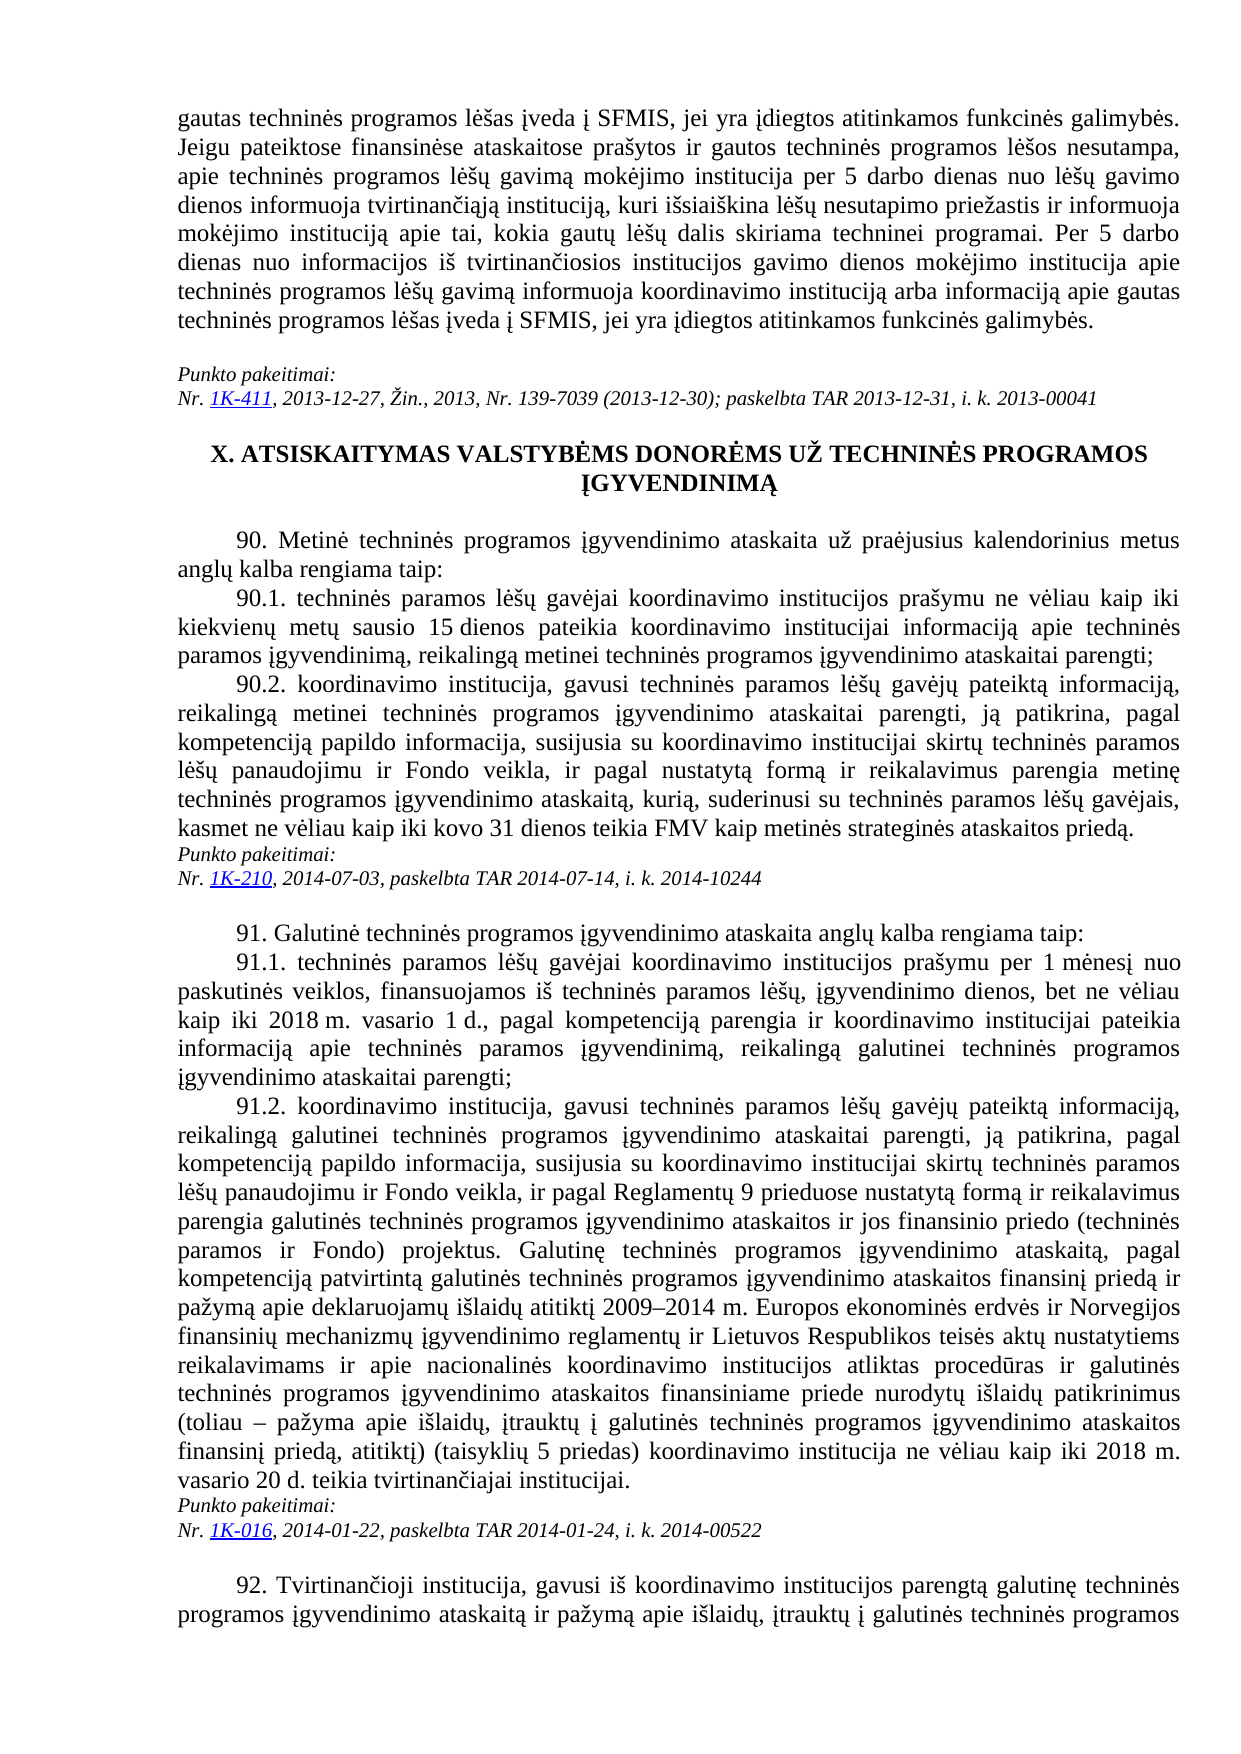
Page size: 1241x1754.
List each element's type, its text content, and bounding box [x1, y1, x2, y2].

text X. ATSISKAITYMAS VALSTYBĖMS DONORĖMS UŽ TECHNINĖS PROGRAMOS ĮGYVENDINIMĄ [177, 439, 1181, 497]
text 90. Metinė techninės programos įgyvendinimo ataskaita už praėjusius kalendorinius metus anglų kalba rengiama taip: [177, 525, 1181, 583]
text Punkto pakeitimai: [177, 842, 1181, 866]
text 91.2. koordinavimo institucija, gavusi techninės paramos lėšų gavėjų pateiktą informaciją, reikalingą galutinei techninės programos įgyvendinimo ataskaitai parengti, ją patikrina, pagal kompetenciją papildo informacija, susijusia su koordinavimo institucijai skirtų techninės paramos lėšų panaudojimu ir Fondo veikla, ir pagal Reglamentų 9 prieduose nustatytą formą ir reikalavimus parengia galutinės techninės programos įgyvendinimo ataskaitos ir jos finansinio priedo (techninės paramos ir Fondo) projektus. Galutinę techninės programos įgyvendinimo ataskaitą, pagal kompetenciją patvirtintą galutinės techninės programos įgyvendinimo ataskaitos finansinį priedą ir pažymą apie deklaruojamų išlaidų atitiktį 2009–2014 m. Europos ekonominės erdvės ir Norvegijos finansinių mechanizmų įgyvendinimo reglamentų ir Lietuvos Respublikos teisės aktų nustatytiems reikalavimams ir apie nacionalinės koordinavimo institucijos atliktas procedūras ir galutinės techninės programos įgyvendinimo ataskaitos finansiniame priede nurodytų išlaidų patikrinimus (toliau – pažyma apie išlaidų, įtrauktų į galutinės techninės programos įgyvendinimo ataskaitos finansinį priedą, atitiktį) (taisyklių 5 priedas) koordinavimo institucija ne vėliau kaip iki 2018 m. vasario 20 d. teikia tvirtinančiajai institucijai. [177, 1091, 1181, 1493]
text 91. Galutinė techninės programos įgyvendinimo ataskaita anglų kalba rengiama taip: [177, 918, 1181, 947]
text 90.2. koordinavimo institucija, gavusi techninės paramos lėšų gavėjų pateiktą informaciją, reikalingą metinei techninės programos įgyvendinimo ataskaitai parengti, ją patikrina, pagal kompetenciją papildo informacija, susijusia su koordinavimo institucijai skirtų techninės paramos lėšų panaudojimu ir Fondo veikla, ir pagal nustatytą formą ir reikalavimus parengia metinę techninės programos įgyvendinimo ataskaitą, kurią, suderinusi su techninės paramos lėšų gavėjais, kasmet ne vėliau kaip iki kovo 31 dienos teikia FMV kaip metinės strateginės ataskaitos priedą. [177, 669, 1181, 842]
text 90.1. techninės paramos lėšų gavėjai koordinavimo institucijos prašymu ne vėliau kaip iki kiekvienų metų sausio 15 dienos pateikia koordinavimo institucijai informaciją apie techninės paramos įgyvendinimą, reikalingą metinei techninės programos įgyvendinimo ataskaitai parengti; [177, 583, 1181, 669]
text 92. Tvirtinančioji institucija, gavusi iš koordinavimo institucijos parengtą galutinę techninės programos įgyvendinimo ataskaitą ir pažymą apie išlaidų, įtrauktų į galutinės techninės programos [177, 1570, 1181, 1628]
text Punkto pakeitimai: [177, 362, 1181, 386]
text 91.1. techninės paramos lėšų gavėjai koordinavimo institucijos prašymu per 1 mėnesį nuo paskutinės veiklos, finansuojamos iš techninės paramos lėšų, įgyvendinimo dienos, bet ne vėliau kaip iki 2018 m. vasario 1 d., pagal kompetenciją parengia ir koordinavimo institucijai pateikia informaciją apie techninės paramos įgyvendinimą, reikalingą galutinei techninės programos įgyvendinimo ataskaitai parengti; [177, 947, 1181, 1091]
text gautas techninės programos lėšas įveda į SFMIS, jei yra įdiegtos atitinkamos funkcinės galimybės. Jeigu pateiktose finansinėse ataskaitose prašytos ir gautos techninės programos lėšos nesutampa, apie techninės programos lėšų gavimą mokėjimo institucija per 5 darbo dienas nuo lėšų gavimo dienos informuoja tvirtinančiąją instituciją, kuri išsiaiškina lėšų nesutapimo priežastis ir informuoja mokėjimo instituciją apie tai, kokia gautų lėšų dalis skiriama techninei programai. Per 5 darbo dienas nuo informacijos iš tvirtinančiosios institucijos gavimo dienos mokėjimo institucija apie techninės programos lėšų gavimą informuoja koordinavimo instituciją arba informaciją apie gautas techninės programos lėšas įveda į SFMIS, jei yra įdiegtos atitinkamos funkcinės galimybės. [177, 103, 1181, 333]
text Nr. 1K-210, 2014-07-03, paskelbta TAR 2014-07-14, i. k. 2014-10244 [177, 866, 1181, 890]
text Punkto pakeitimai: [177, 1493, 1181, 1517]
text Nr. 1K-411, 2013-12-27, Žin., 2013, Nr. 139-7039 (2013-12-30); paskelbta TAR 2013-12-31, i. k. 2013-00041 [177, 386, 1181, 410]
text Nr. 1K-016, 2014-01-22, paskelbta TAR 2014-01-24, i. k. 2014-00522 [177, 1517, 1181, 1542]
